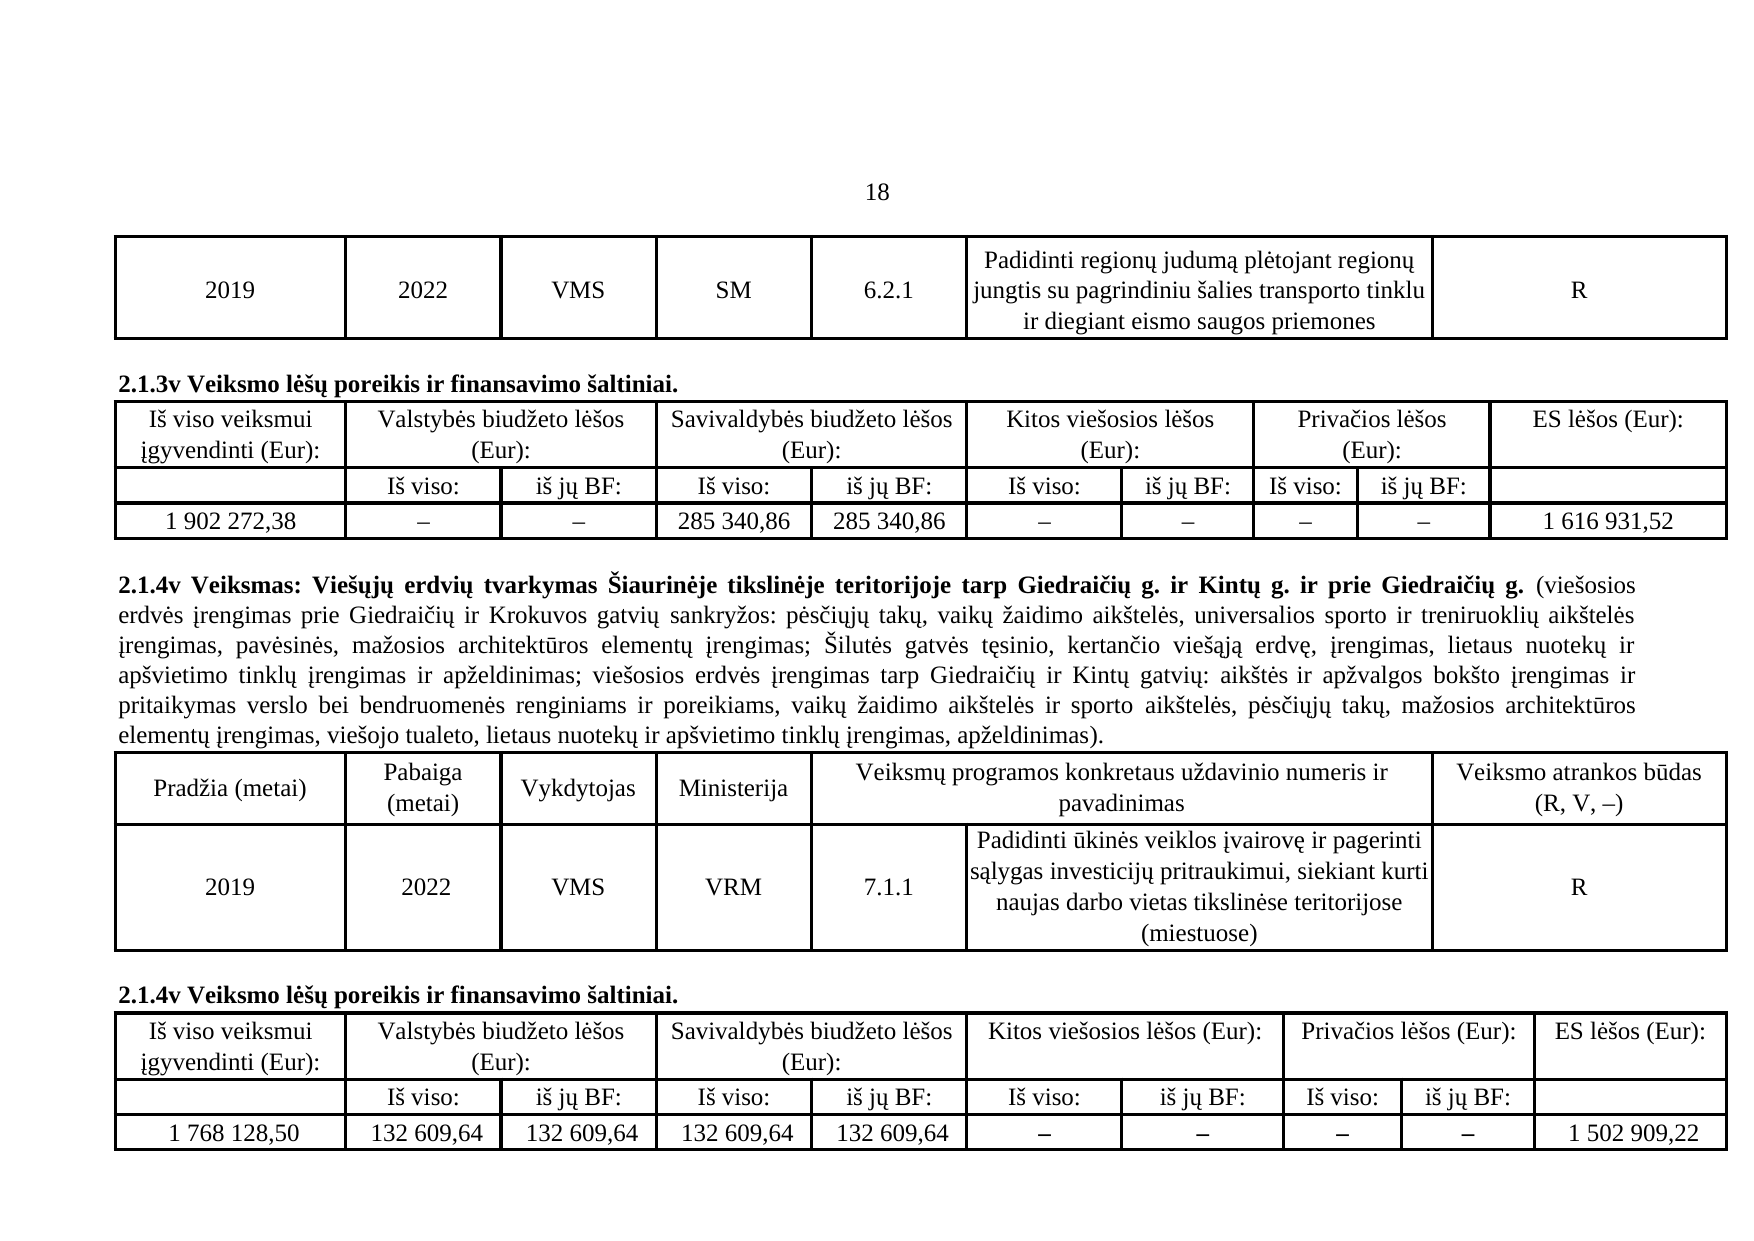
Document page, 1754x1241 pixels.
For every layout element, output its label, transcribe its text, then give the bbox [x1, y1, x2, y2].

table_cell 2022 [347, 826, 499, 948]
text 2.1.3v Veiksmo lėšų poreikis ir finansavimo šaltiniai. [118, 369, 1636, 398]
table_cell 6.2.1 [813, 238, 965, 337]
table_header Pabaiga (metai) [347, 754, 499, 822]
table_cell Padidinti ūkinės veiklos įvairovę ir pagerinti sąlygas investicijų pritraukimui, siekiant kurti naujas darbo vietas tikslinėse teritorijose (miestuose) [968, 826, 1431, 948]
table_header ES lėšos (Eur): [1492, 403, 1725, 466]
table_header Veiksmo atrankos būdas (R, V, –) [1434, 754, 1725, 822]
table_cell 1 902 272,38 [117, 505, 344, 537]
table_cell 2019 [117, 826, 344, 948]
table_header Iš viso veiksmui įgyvendinti (Eur): [117, 1015, 344, 1077]
table_header Kitos viešosios lėšos (Eur): [968, 1015, 1282, 1077]
table_cell 132 609,64 [347, 1116, 499, 1148]
table_cell 7.1.1 [813, 826, 965, 948]
table_cell Iš viso: [1285, 1081, 1400, 1113]
table_header ES lėšos (Eur): [1536, 1015, 1725, 1077]
table_cell 132 609,64 [503, 1116, 655, 1148]
table_header Veiksmų programos konkretaus uždavinio numeris ir pavadinimas [813, 754, 1431, 822]
table_cell iš jų BF: [813, 1081, 965, 1113]
table_header Pradžia (metai) [117, 754, 344, 822]
table_cell – [1123, 505, 1252, 537]
table_cell [1492, 469, 1725, 501]
table_cell Iš viso: [347, 469, 499, 501]
table_cell VMS [503, 238, 655, 337]
table_cell Iš viso: [658, 469, 810, 501]
table_cell 132 609,64 [658, 1116, 810, 1148]
table_cell 285 340,86 [813, 505, 965, 537]
table_cell iš jų BF: [503, 469, 655, 501]
table_cell – [968, 1116, 1120, 1148]
table_header Vykdytojas [503, 754, 655, 822]
table_cell iš jų BF: [1123, 1081, 1282, 1113]
table_cell – [1123, 1116, 1282, 1148]
table_cell iš jų BF: [813, 469, 965, 501]
table_cell [117, 1081, 344, 1113]
table_header Iš viso veiksmui įgyvendinti (Eur): [117, 403, 344, 466]
table_cell iš jų BF: [1359, 469, 1488, 501]
table_cell – [1285, 1116, 1400, 1148]
table_cell Padidinti regionų judumą plėtojant regionų jungtis su pagrindiniu šalies transporto tinklu ir diegiant eismo saugos priemones [968, 238, 1431, 337]
table_cell – [503, 505, 655, 537]
table_cell – [1403, 1116, 1533, 1148]
table_header Savivaldybės biudžeto lėšos (Eur): [658, 403, 965, 466]
table_cell [117, 469, 344, 501]
table_cell Iš viso: [968, 469, 1120, 501]
table_cell 1 502 909,22 [1536, 1116, 1725, 1148]
table_cell 2022 [347, 238, 499, 337]
table_header Valstybės biudžeto lėšos (Eur): [347, 1015, 655, 1077]
table_header Valstybės biudžeto lėšos (Eur): [347, 403, 655, 466]
table_cell [1536, 1081, 1725, 1113]
text 2.1.4v Veiksmo lėšų poreikis ir finansavimo šaltiniai. [118, 980, 1636, 1009]
table_cell R [1434, 238, 1725, 337]
table_header Ministerija [658, 754, 810, 822]
table_header Savivaldybės biudžeto lėšos (Eur): [658, 1015, 965, 1077]
table_cell iš jų BF: [1123, 469, 1252, 501]
table_cell SM [658, 238, 810, 337]
table_cell Iš viso: [347, 1081, 499, 1113]
table_cell 2019 [117, 238, 344, 337]
table_cell Iš viso: [1255, 469, 1356, 501]
table_header Privačios lėšos (Eur): [1285, 1015, 1533, 1077]
table_cell – [1255, 505, 1356, 537]
table_cell – [968, 505, 1120, 537]
table_cell iš jų BF: [503, 1081, 655, 1113]
table_cell VMS [503, 826, 655, 948]
table_cell 1 616 931,52 [1492, 505, 1725, 537]
table_cell – [1359, 505, 1488, 537]
table_cell iš jų BF: [1403, 1081, 1533, 1113]
table_cell R [1434, 826, 1725, 948]
text 2.1.4v Veiksmas: Viešųjų erdvių tvarkymas Šiaurinėje tikslinėje teritorijoje tarp Giedraičių g. ir Kintų g. ir prie Giedraičių g. (viešosios erdvės įrengimas prie Giedraičių ir Krokuvos gatvių sankryžos: pėsčiųjų takų, vaikų žaidimo aikštelės, universalios sporto ir treniruoklių aikštelės įrengimas, pavėsinės, mažosios architektūros elementų įrengimas; Šilutės gatvės tęsinio, kertančio viešąją erdvę, įrengimas, lietaus nuotekų ir apšvietimo tinklų įrengimas ir apželdinimas; viešosios erdvės įrengimas tarp Giedraičių ir Kintų gatvių: aikštės ir apžvalgos bokšto įrengimas ir pritaikymas verslo bei bendruomenės renginiams ir poreikiams, vaikų žaidimo aikštelės ir sporto aikštelės, pėsčiųjų takų, mažosios architektūros elementų įrengimas, viešojo tualeto, lietaus nuotekų ir apšvietimo tinklų įrengimas, apželdinimas). [118, 570, 1636, 749]
table_cell VRM [658, 826, 810, 948]
table_cell 285 340,86 [658, 505, 810, 537]
table_header Kitos viešosios lėšos (Eur): [968, 403, 1252, 466]
table_cell Iš viso: [658, 1081, 810, 1113]
table_cell Iš viso: [968, 1081, 1120, 1113]
table_cell 1 768 128,50 [117, 1116, 344, 1148]
table_header Privačios lėšos (Eur): [1255, 403, 1488, 466]
table_cell 132 609,64 [813, 1116, 965, 1148]
table_cell – [347, 505, 499, 537]
